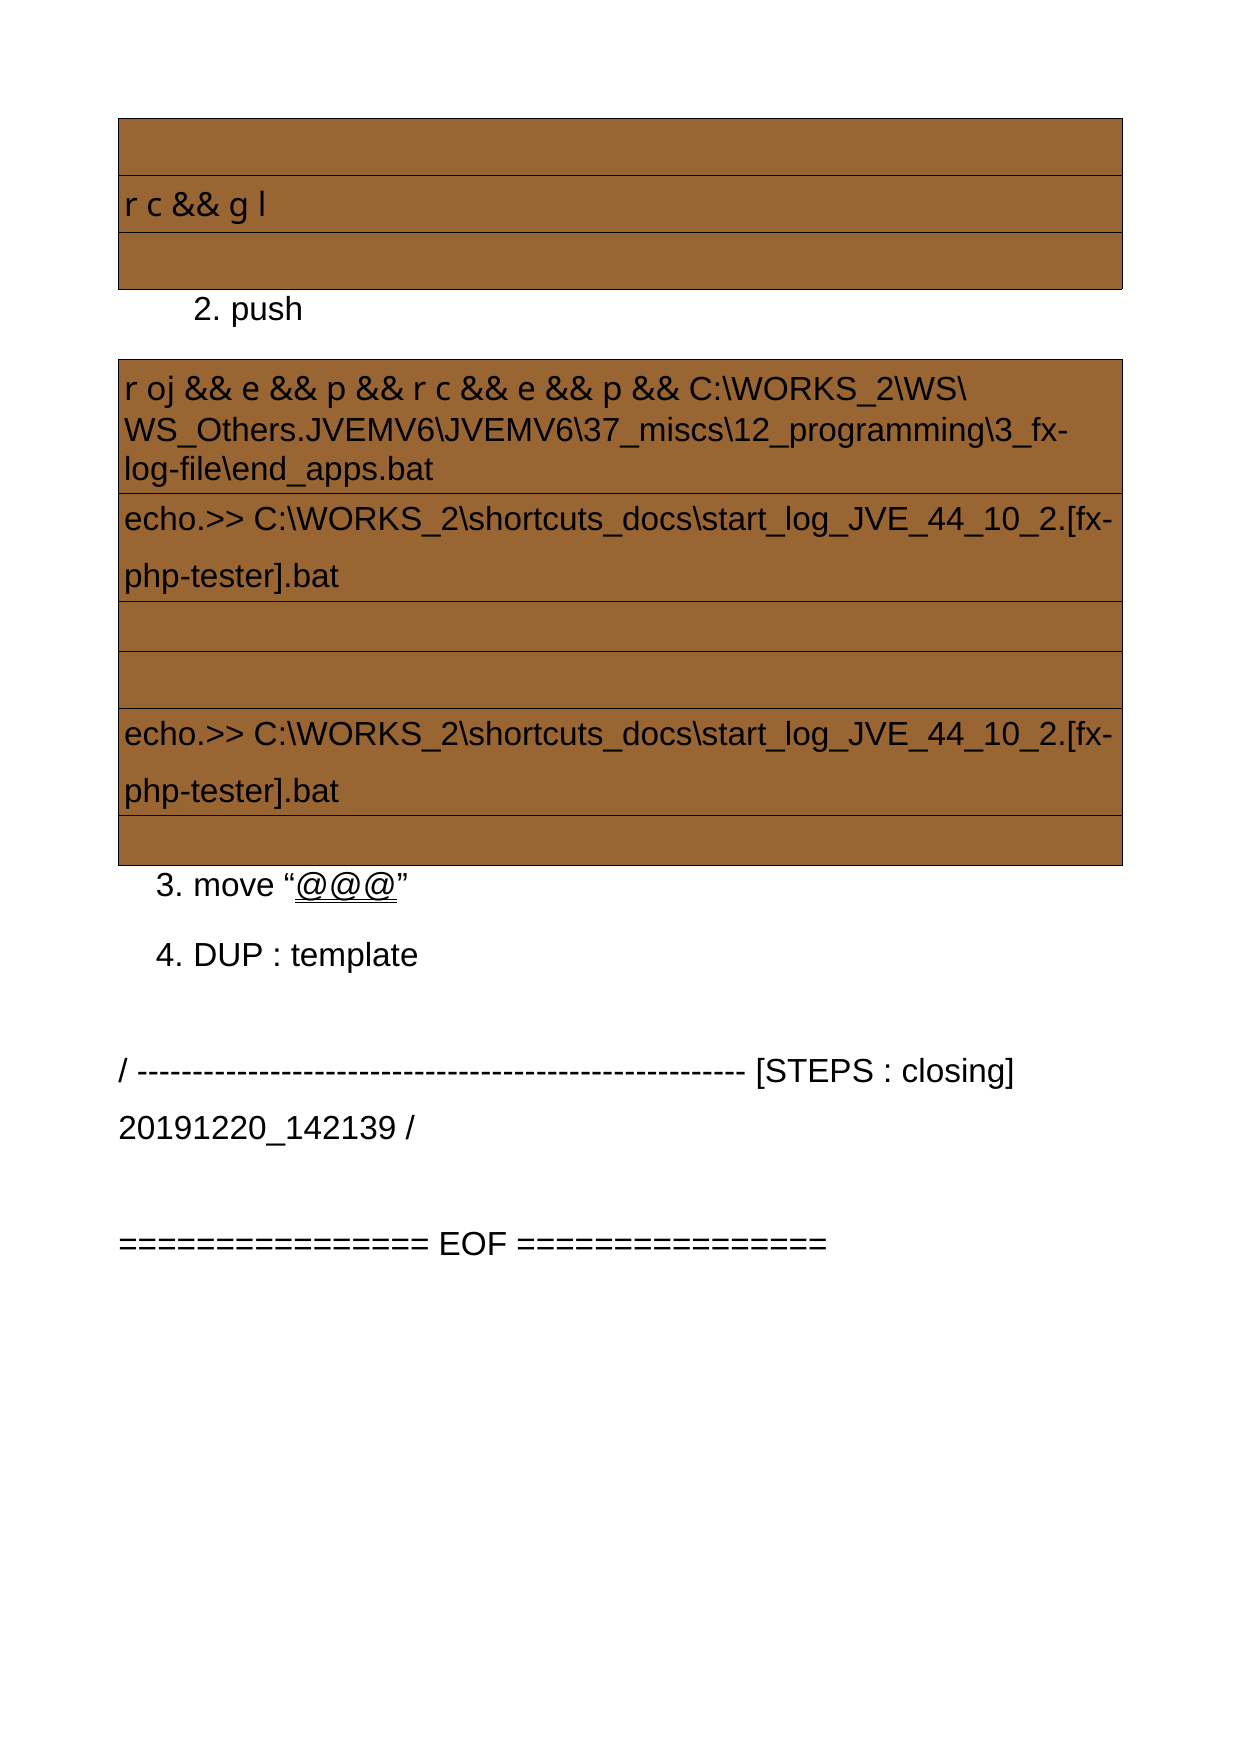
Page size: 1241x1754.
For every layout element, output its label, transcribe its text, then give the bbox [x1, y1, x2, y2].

table_cell echo.>> C:\WORKS_2\shortcuts_docs\start_log_JVE_44_10_2.[fx-php-tester].bat [119, 494, 1122, 601]
text / ------------------------------------------------------- [STEPS : closing] 20191220_142139 / [118, 1051, 1122, 1147]
text ================ EOF ================ [118, 1223, 1122, 1262]
table_cell [119, 119, 1122, 175]
table_cell [119, 233, 1122, 289]
table_cell echo.>> C:\WORKS_2\shortcuts_docs\start_log_JVE_44_10_2.[fx-php-tester].bat [119, 709, 1122, 815]
table_header r oj && e && p && r c && e && p && C:\WORKS_2\WS\WS_Others.JVEMV6\JVEMV6\37_miscs\12_programming\3_fx-log-file\end_apps.bat [119, 360, 1122, 493]
table_cell [119, 816, 1122, 865]
list push [193, 290, 1122, 328]
table_cell r c && g l [119, 176, 1122, 232]
table_cell [119, 602, 1122, 651]
list move “@@@” [156, 866, 1122, 904]
list DUP : template [156, 936, 1122, 974]
table_cell [119, 652, 1122, 708]
